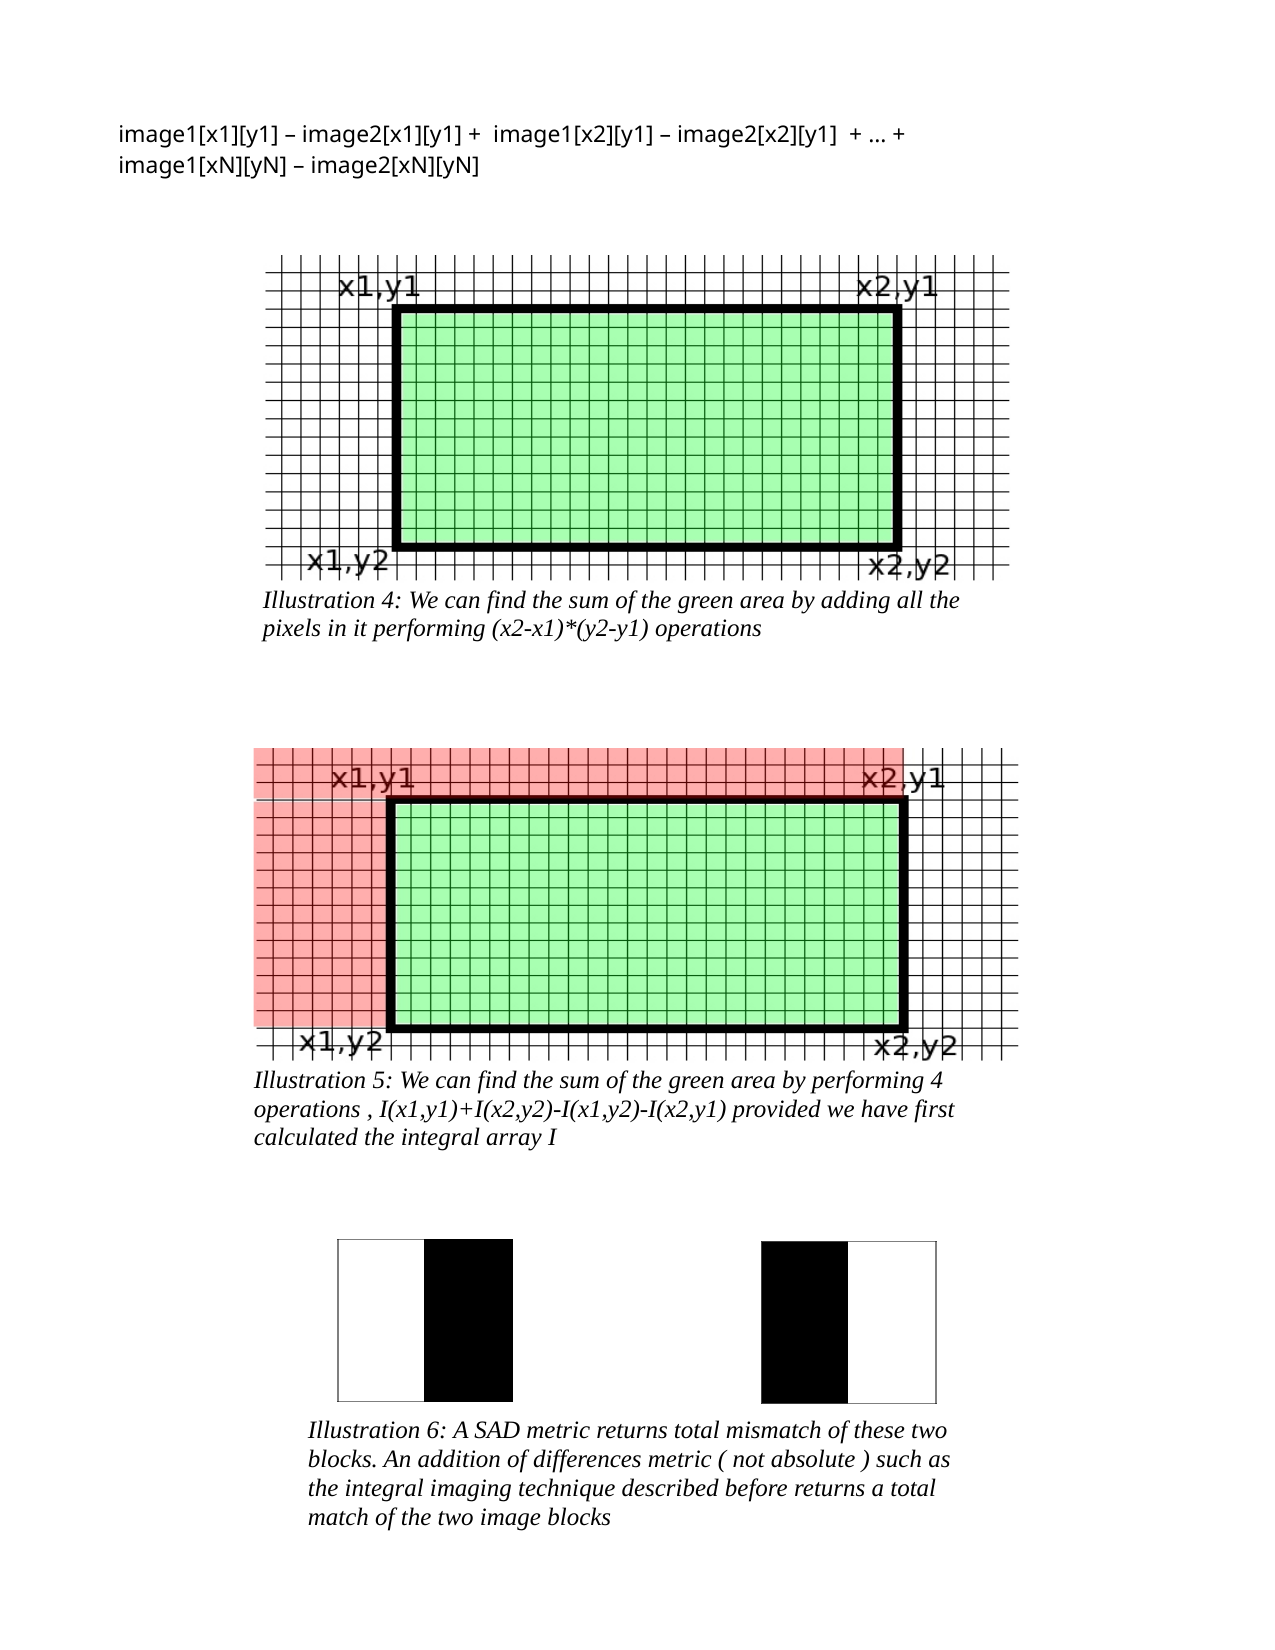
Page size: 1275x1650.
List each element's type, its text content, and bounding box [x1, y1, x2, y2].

text Illustration 4: We can find the sum of the green area by adding all the pixels in it performing (x2-x1)*(y2-y1) operations [263, 585, 1012, 642]
picture [253, 748, 1022, 1065]
text Illustration 5: We can find the sum of the green area by performing 4 operations , I(x1,y1)+I(x2,y2)-I(x1,y2)-I(x2,y1) provided we have first calculated the integral array I [253, 1065, 1021, 1151]
picture [262, 255, 1013, 585]
text image1[x1][y1] – image2[x1][y1] + image1[x2][y1] – image2[x2][y1] + … + [118, 118, 1157, 149]
text image1[xN][yN] – image2[xN][yN] [118, 149, 1157, 181]
text Illustration 6: A SAD metric returns total mismatch of these two blocks. An addition of differences metric ( not absolute ) such as the integral imaging technique described before returns a total match of the two image blocks [308, 1416, 967, 1531]
picture [307, 1221, 968, 1416]
